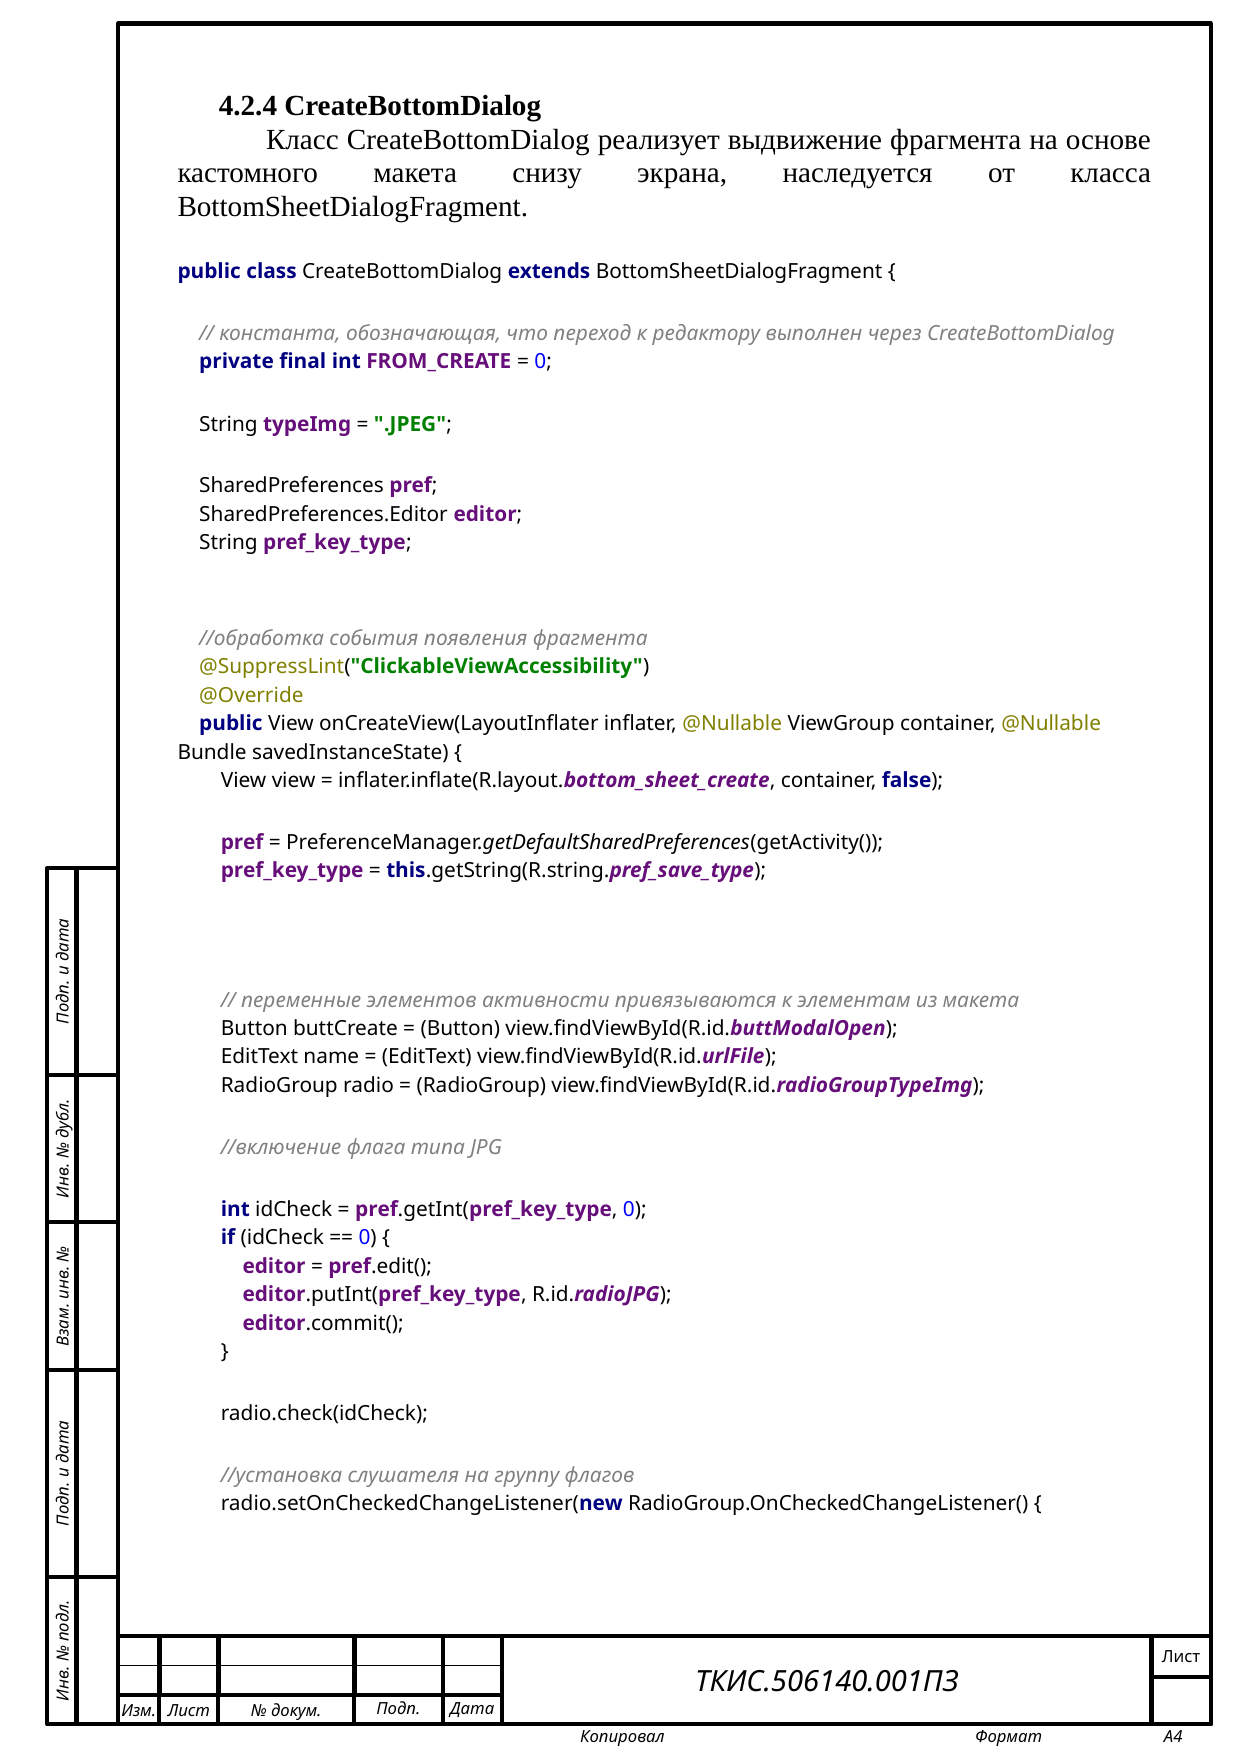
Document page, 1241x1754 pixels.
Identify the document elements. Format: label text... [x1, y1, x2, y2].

text Класс CreateBottomDialog реализует выдвижение фрагмента на основе кастомного макета снизу экрана, наследуется от класса BottomSheetDialogFragment. [177, 122, 1152, 223]
subtitle CreateBottomDialog [218, 88, 1152, 122]
